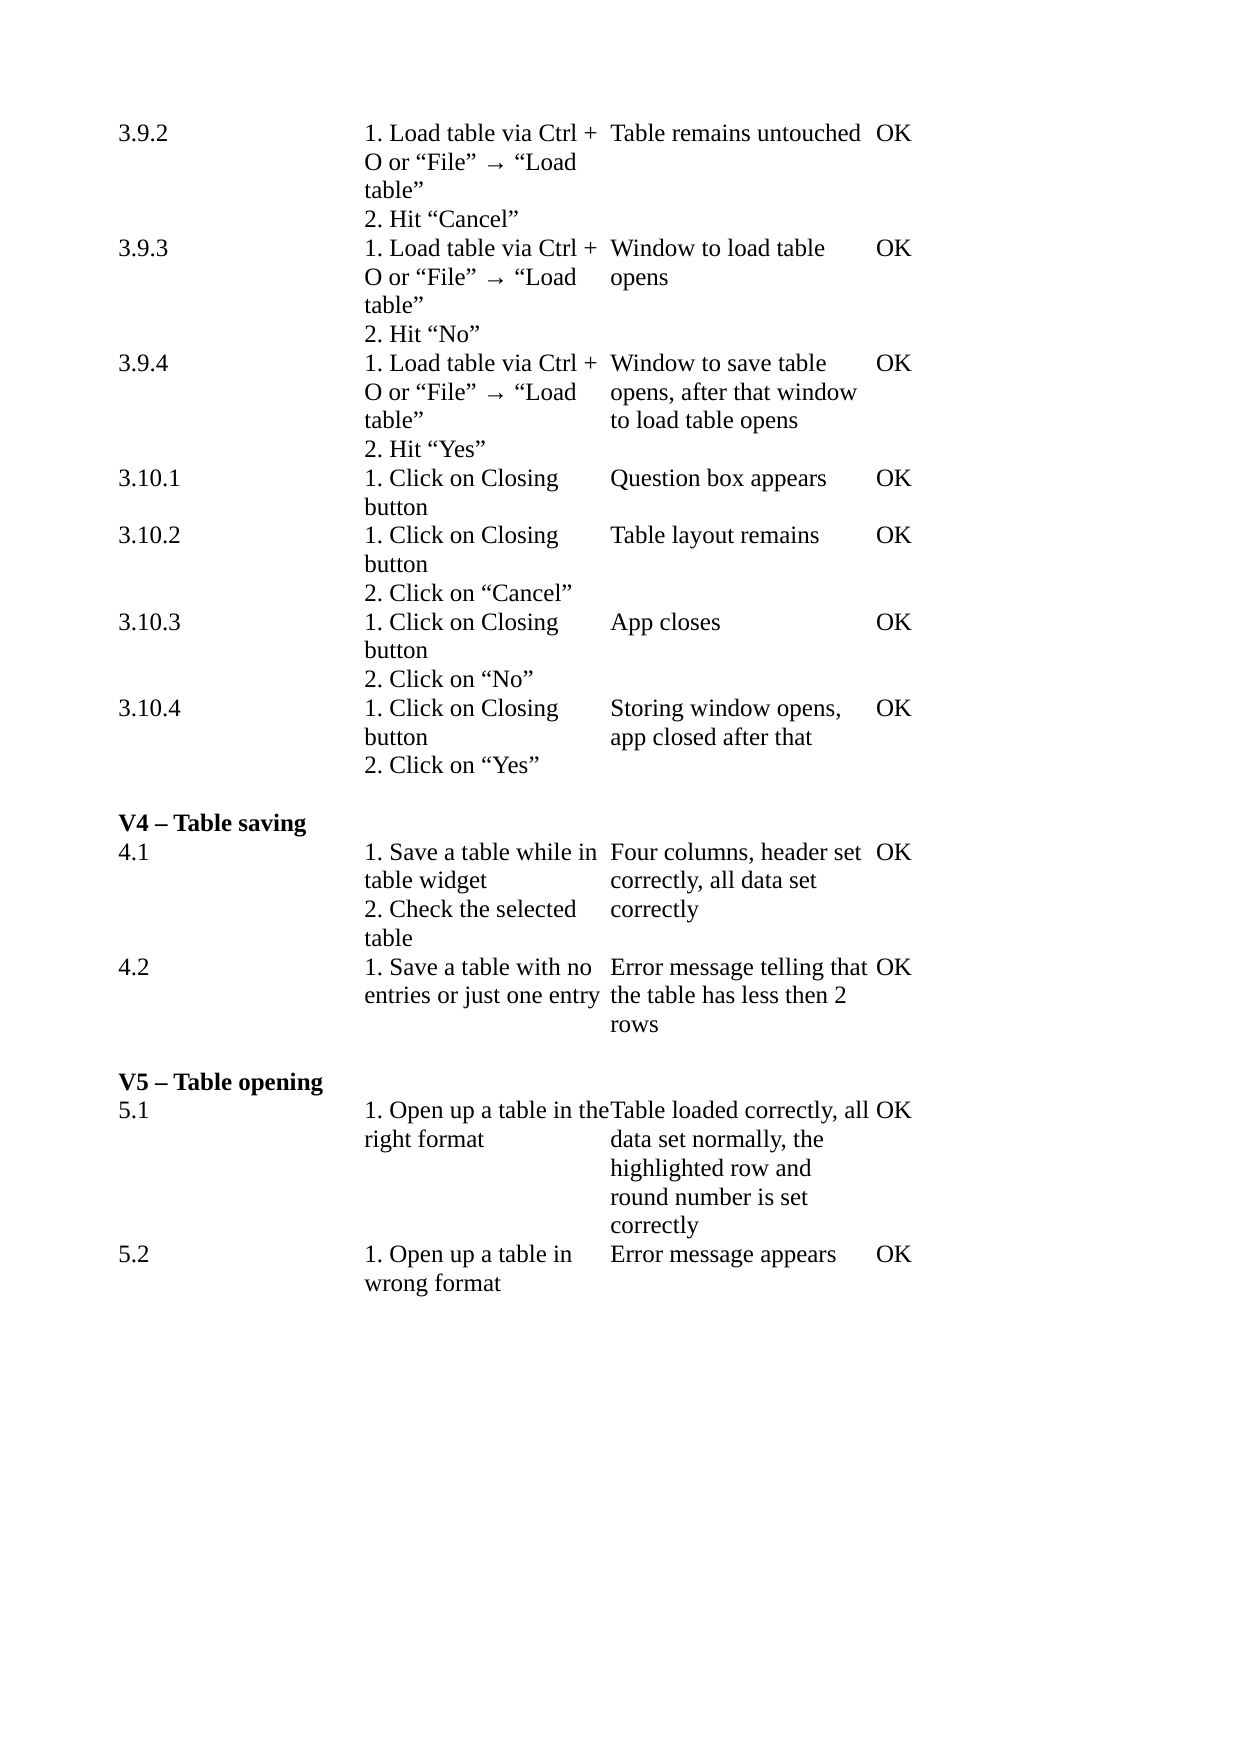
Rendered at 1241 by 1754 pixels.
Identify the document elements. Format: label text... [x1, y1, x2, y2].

table_cell 1. Click on Closing button 2. Click on “No” [364, 607, 610, 693]
table_cell 4.1 [118, 837, 364, 952]
table_cell 3.9.2 [118, 118, 364, 233]
table_cell OK [876, 952, 1122, 1038]
table_cell 4.2 [118, 952, 364, 1038]
table_cell OK [876, 233, 1122, 348]
table_cell Window to load table opens [610, 233, 876, 348]
table_cell 1. Save a table while in table widget 2. Check the selected table [364, 837, 610, 952]
table_cell OK [876, 118, 1122, 233]
table_cell OK [876, 693, 1122, 779]
table_cell 1. Save a table with no entries or just one entry [364, 952, 610, 1038]
table_cell OK [876, 348, 1122, 463]
table_cell 3.9.3 [118, 233, 364, 348]
table_cell Error message appears [610, 1239, 876, 1297]
table_cell V5 – Table opening [118, 1038, 1122, 1096]
table_cell 3.10.1 [118, 463, 364, 521]
table_cell App closes [610, 607, 876, 693]
table_cell Four columns, header set correctly, all data set correctly [610, 837, 876, 952]
table_cell 1. Click on Closing button [364, 463, 610, 521]
table_cell 1. Open up a table in wrong format [364, 1239, 610, 1297]
table_cell 5.1 [118, 1096, 364, 1239]
table_cell OK [876, 1096, 1122, 1239]
table_cell Storing window opens, app closed after that [610, 693, 876, 779]
table_cell OK [876, 607, 1122, 693]
table_cell OK [876, 1239, 1122, 1297]
table_cell 3.9.4 [118, 348, 364, 463]
table_cell Table remains untouched [610, 118, 876, 233]
table_cell Question box appears [610, 463, 876, 521]
table_cell 5.2 [118, 1239, 364, 1297]
table_cell Error message telling that the table has less then 2 rows [610, 952, 876, 1038]
table_cell Table layout remains [610, 521, 876, 607]
table_cell Window to save table opens, after that window to load table opens [610, 348, 876, 463]
table_cell 1. Load table via Ctrl + O or “File” → “Load table” 2. Hit “No” [364, 233, 610, 348]
table_cell 1. Load table via Ctrl + O or “File” → “Load table” 2. Hit “Cancel” [364, 118, 610, 233]
table_cell 3.10.2 [118, 521, 364, 607]
table_cell OK [876, 521, 1122, 607]
table_cell 1. Open up a table in the right format [364, 1096, 610, 1239]
table_cell 3.10.4 [118, 693, 364, 779]
table_cell OK [876, 837, 1122, 952]
table_cell V4 – Table saving [118, 779, 1122, 837]
table_cell 1. Click on Closing button 2. Click on “Yes” [364, 693, 610, 779]
table_cell 3.10.3 [118, 607, 364, 693]
table_cell 1. Load table via Ctrl + O or “File” → “Load table” 2. Hit “Yes” [364, 348, 610, 463]
table_cell 1. Click on Closing button 2. Click on “Cancel” [364, 521, 610, 607]
table_cell OK [876, 463, 1122, 521]
table_cell Table loaded correctly, all data set normally, the highlighted row and round number is set correctly [610, 1096, 876, 1239]
